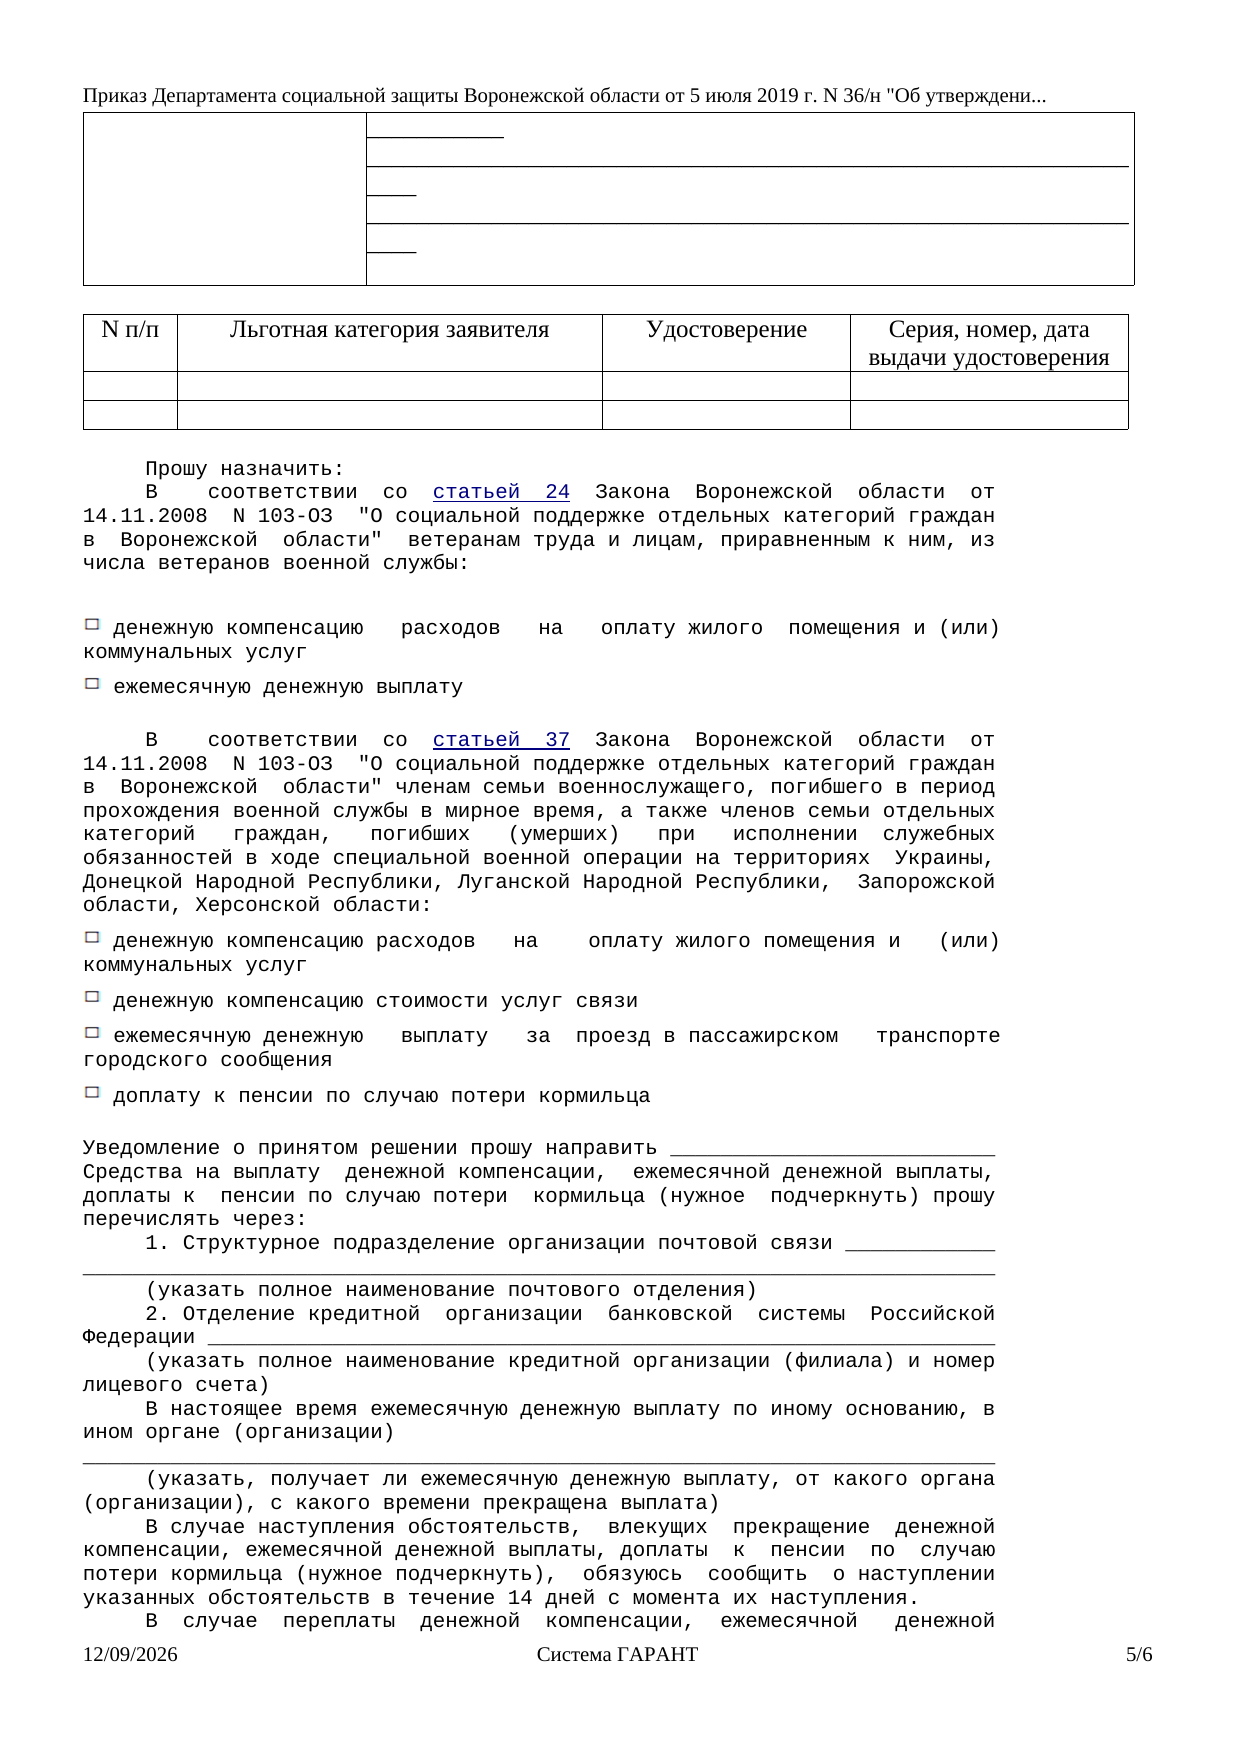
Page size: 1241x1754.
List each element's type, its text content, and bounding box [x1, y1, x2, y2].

text прохождения военной службы в мирное время, а также членов семьи отдельных [83, 800, 1157, 823]
text Донецкой Народной Республики, Луганской Народной Республики, Запорожской [83, 871, 1157, 894]
picture [82, 664, 101, 694]
text (указать полное наименование почтового отделения) [83, 1279, 1157, 1303]
text обязанностей в ходе специальной военной операции на территориях Украины, [83, 847, 1157, 871]
text потери кормильца (нужное подчеркнуть), обязуюсь сообщить о наступлении [83, 1563, 1157, 1587]
text Средства на выплату денежной компенсации, ежемесячной денежной выплаты, [83, 1161, 1157, 1185]
text перечислять через: [83, 1208, 1157, 1232]
text коммунальных услуг [83, 954, 1157, 977]
table_header ___________ _________________________________________________________________ _________________________________________________________________ [367, 113, 1134, 285]
text Прошу назначить: [83, 458, 1157, 481]
text лицевого счета) [83, 1374, 1157, 1397]
text Уведомление о принятом решении прошу направить __________________________ [83, 1137, 1157, 1161]
text 2. Отделение кредитной организации банковской системы Российской [83, 1303, 1157, 1327]
text ежемесячную денежную выплату за проезд в пассажирском транспорте [83, 1013, 1157, 1049]
text категорий граждан, погибших (умерших) при исполнении служебных [83, 823, 1157, 847]
text ежемесячную денежную выплату [83, 664, 1157, 700]
table_cell [178, 372, 602, 400]
table_cell [603, 401, 850, 429]
text (указать полное наименование кредитной организации (филиала) и номер [83, 1350, 1157, 1374]
text В случае переплаты денежной компенсации, ежемесячной денежной [83, 1610, 1157, 1634]
text денежную компенсацию расходов на оплату жилого помещения и (или) [83, 918, 1157, 954]
picture [82, 917, 101, 948]
text (указать, получает ли ежемесячную денежную выплату, от какого органа [83, 1468, 1157, 1492]
table_header Серия, номер, дата выдачи удостоверения [851, 315, 1128, 371]
picture [82, 1013, 101, 1043]
text числа ветеранов военной службы: [83, 552, 1157, 576]
text ином органе (организации) [83, 1421, 1157, 1445]
text городского сообщения [83, 1049, 1157, 1073]
text области, Херсонской области: [83, 894, 1157, 918]
text (организации), с какого времени прекращена выплата) [83, 1492, 1157, 1516]
text доплаты к пенсии по случаю потери кормильца (нужное подчеркнуть) прошу [83, 1185, 1157, 1208]
text компенсации, ежемесячной денежной выплаты, доплаты к пенсии по случаю [83, 1539, 1157, 1563]
text В случае наступления обстоятельств, влекущих прекращение денежной [83, 1516, 1157, 1539]
text В соответствии со статьей 24 Закона Воронежской области от [83, 481, 1157, 505]
text 1. Структурное подразделение организации почтовой связи ____________ [83, 1232, 1157, 1256]
table_cell [851, 372, 1128, 400]
text Федерации _______________________________________________________________ [83, 1327, 1157, 1350]
table_cell [84, 372, 177, 400]
text коммунальных услуг [83, 641, 1157, 664]
text доплату к пенсии по случаю потери кормильца [83, 1073, 1157, 1109]
picture [82, 977, 101, 1007]
text _________________________________________________________________________ [83, 1445, 1157, 1468]
text В соответствии со статьей 37 Закона Воронежской области от [83, 729, 1157, 752]
text денежную компенсацию расходов на оплату жилого помещения и (или) [83, 605, 1157, 641]
text в Воронежской области" ветеранам труда и лицам, приравненным к ним, из [83, 529, 1157, 552]
text 14.11.2008 N 103-ОЗ "О социальной поддержке отдельных категорий граждан [83, 752, 1157, 776]
table_cell [851, 401, 1128, 429]
text указанных обстоятельств в течение 14 дней с момента их наступления. [83, 1587, 1157, 1610]
table_header Удостоверение [603, 315, 850, 371]
table_cell [84, 401, 177, 429]
text 14.11.2008 N 103-ОЗ "О социальной поддержке отдельных категорий граждан [83, 505, 1157, 529]
picture [82, 604, 101, 635]
text в Воронежской области" членам семьи военнослужащего, погибшего в период [83, 776, 1157, 800]
text В настоящее время ежемесячную денежную выплату по иному основанию, в [83, 1397, 1157, 1421]
table_header [84, 113, 366, 285]
table_header Льготная категория заявителя [178, 315, 602, 371]
text денежную компенсацию стоимости услуг связи [83, 977, 1157, 1013]
table_cell [603, 372, 850, 400]
table_cell [178, 401, 602, 429]
picture [82, 1072, 101, 1103]
text _________________________________________________________________________ [83, 1256, 1157, 1279]
table_header N п/п [84, 315, 177, 371]
